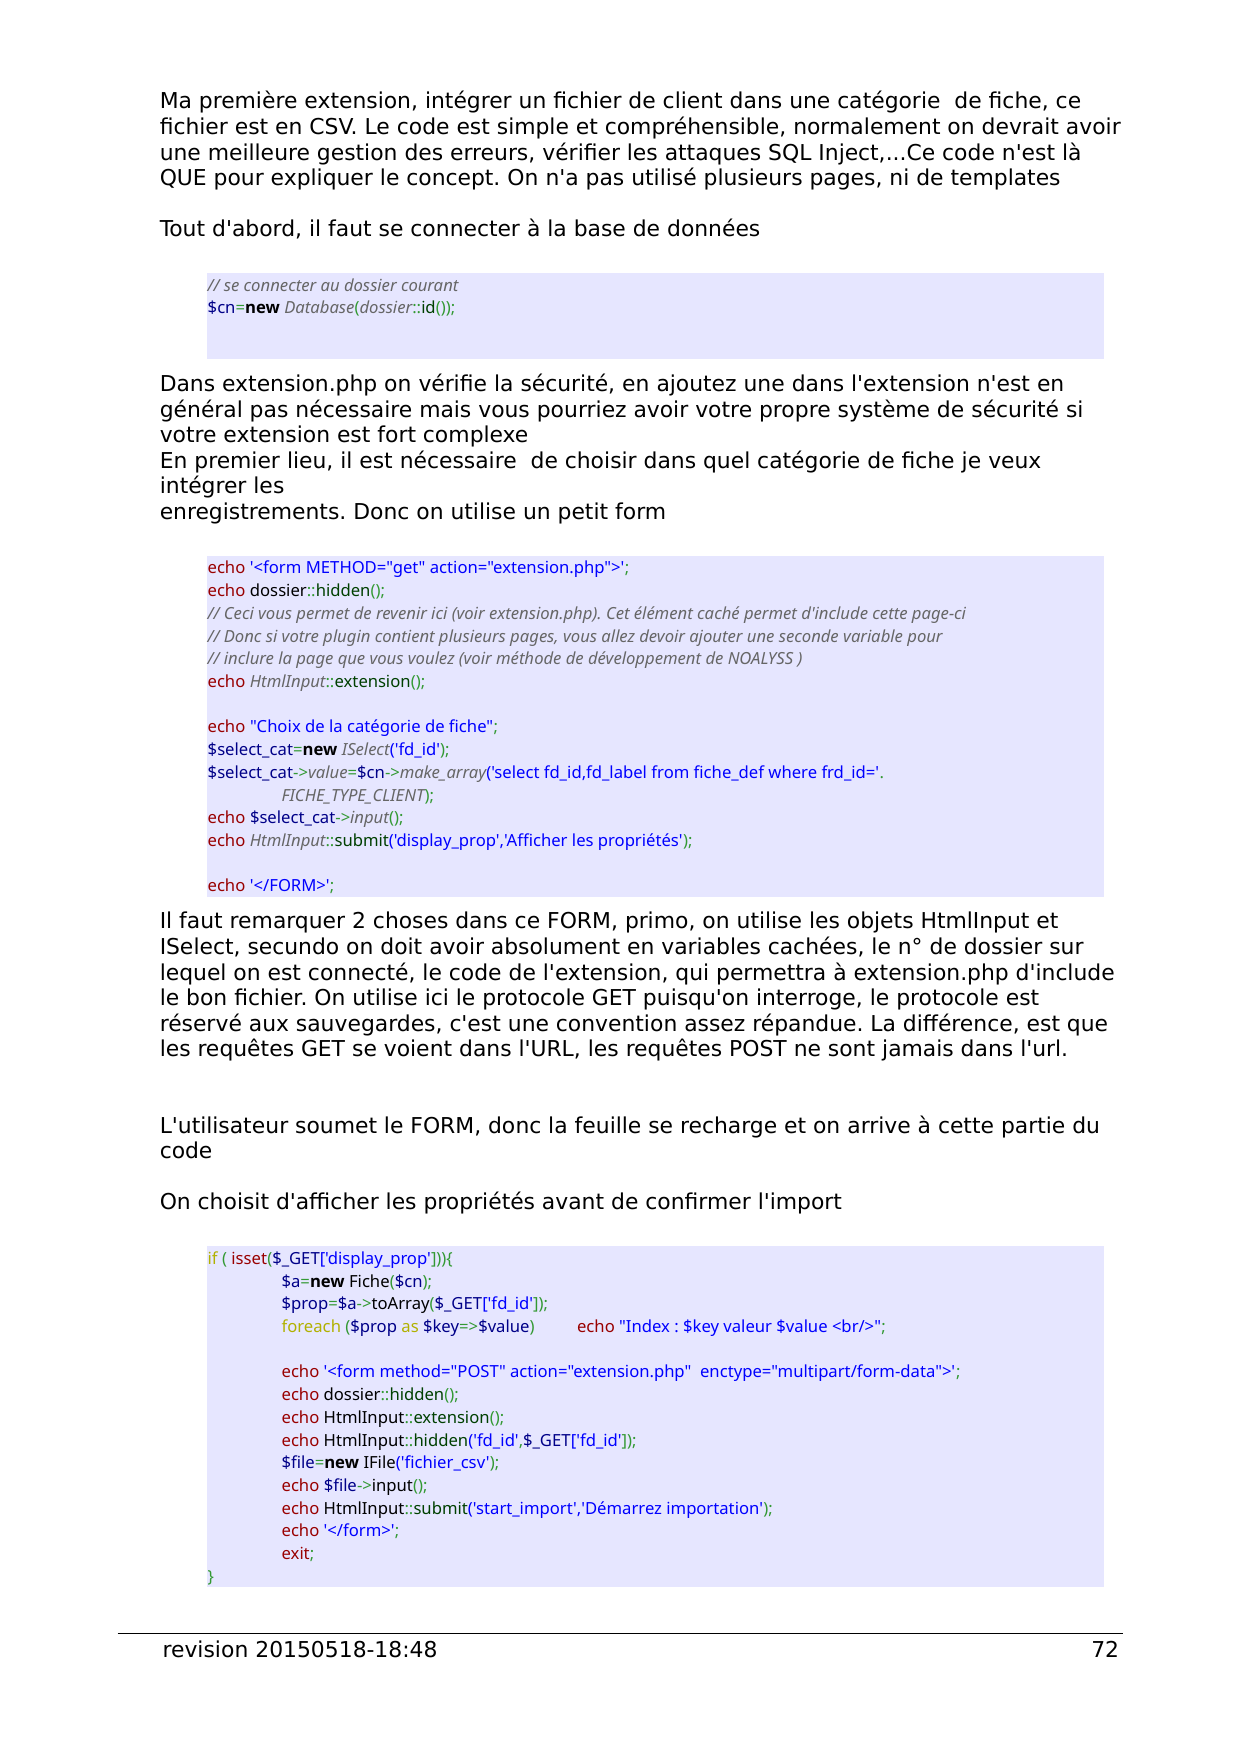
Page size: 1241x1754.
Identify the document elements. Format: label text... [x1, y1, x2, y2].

text Ma première extension, intégrer un fichier de client dans une catégorie de fiche, ce fichier est en CSV. Le code est simple et compréhensible, normalement on devrait avoir une meilleure gestion des erreurs, vérifier les attaques SQL Inject,...Ce code n'est là QUE pour expliquer le concept. On n'a pas utilisé plusieurs pages, ni de templates [159, 88, 1123, 191]
text echo '<form METHOD="get" action="extension.php">'; echo dossier::hidden(); // Ceci vous permet de revenir ici (voir extension.php). Cet élément caché permet d'include cette page-ci // Donc si votre plugin contient plusieurs pages, vous allez devoir ajouter une seconde variable pour // inclure la page que vous voulez (voir méthode de développement de NOALYSS ) echo HtmlInput::extension(); echo "Choix de la catégorie de fiche"; $select_cat=new ISelect('fd_id'); $select_cat->value=$cn->make_array('select fd_id,fd_label from fiche_def where frd_id='. FICHE_TYPE_CLIENT); echo $select_cat->input(); echo HtmlInput::submit('display_prop','Afficher les propriétés'); echo '</FORM>'; [207, 556, 1104, 897]
text En premier lieu, il est nécessaire de choisir dans quel catégorie de fiche je veux intégrer les enregistrements. Donc on utilise un petit form [159, 448, 1123, 524]
text Il faut remarquer 2 choses dans ce FORM, primo, on utilise les objets HtmlInput et ISelect, secundo on doit avoir absolument en variables cachées, le n° de dossier sur lequel on est connecté, le code de l'extension, qui permettra à extension.php d'include le bon fichier. On utilise ici le protocole GET puisqu'on interroge, le protocole est réservé aux sauvegardes, c'est une convention assez répandue. La différence, est que les requêtes GET se voient dans l'URL, les requêtes POST ne sont jamais dans l'url. L'utilisateur soumet le FORM, donc la feuille se recharge et on arrive à cette partie du code On choisit d'afficher les propriétés avant de confirmer l'import [159, 909, 1123, 1215]
text Tout d'abord, il faut se connecter à la base de données [159, 216, 1123, 242]
text if ( isset($_GET['display_prop'])){ $a=new Fiche($cn); $prop=$a->toArray($_GET['fd_id']); foreach ($prop as $key=>$value) echo "Index : $key valeur $value <br/>"; echo '<form method="POST" action="extension.php" enctype="multipart/form-data">'; echo dossier::hidden(); echo HtmlInput::extension(); echo HtmlInput::hidden('fd_id',$_GET['fd_id']); $file=new IFile('fichier_csv'); echo $file->input(); echo HtmlInput::submit('start_import','Démarrez importation'); echo '</form>'; exit; } [207, 1246, 1104, 1587]
text Dans extension.php on vérifie la sécurité, en ajoutez une dans l'extension n'est en général pas nécessaire mais vous pourriez avoir votre propre système de sécurité si votre extension est fort complexe [159, 371, 1123, 448]
text // se connecter au dossier courant $cn=new Database(dossier::id()); [207, 273, 1104, 319]
